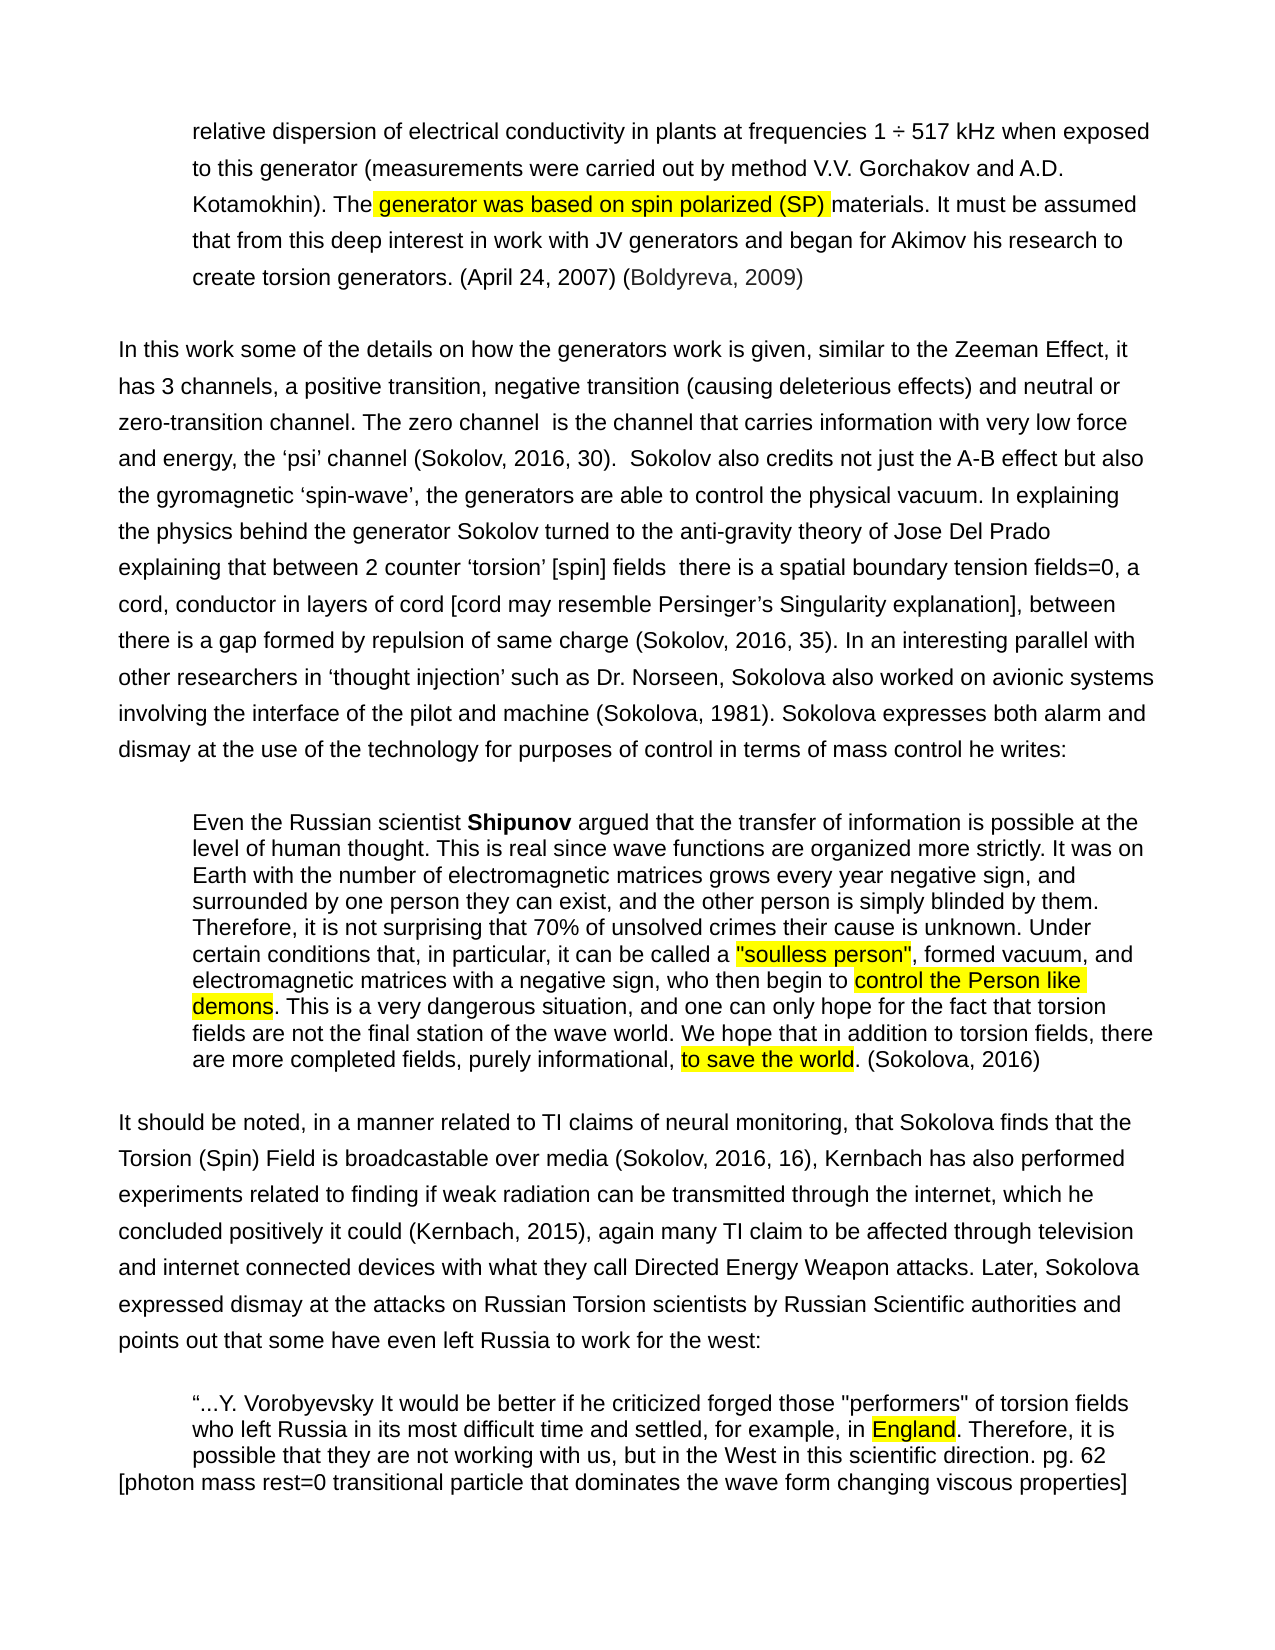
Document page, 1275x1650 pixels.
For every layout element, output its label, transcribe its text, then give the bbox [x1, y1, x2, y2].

text In this work some of the details on how the generators work is given, similar to the Zeeman Effect, it has 3 channels, a positive transition, negative transition (causing deleterious effects) and neutral or zero-transition channel. The zero channel is the channel that carries information with very low force and energy, the ‘psi’ channel (Sokolov, 2016, 30). Sokolov also credits not just the A-B effect but also the gyromagnetic ‘spin-wave’, the generators are able to control the physical vacuum. In explaining the physics behind the generator Sokolov turned to the anti-gravity theory of Jose Del Prado explaining that between 2 counter ‘torsion’ [spin] fields there is a spatial boundary tension fields=0, a cord, conductor in layers of cord [cord may resemble Persinger’s Singularity explanation], between there is a gap formed by repulsion of same charge (Sokolov, 2016, 35). In an interesting parallel with other researchers in ‘thought injection’ such as Dr. Norseen, Sokolova also worked on avionic systems involving the interface of the pilot and machine (Sokolova, 1981). Sokolova expresses both alarm and dismay at the use of the technology for purposes of control in terms of mass control he writes: [118, 336, 1157, 762]
text [photon mass rest=0 transitional particle that dominates the wave form changing viscous properties] [118, 1469, 1157, 1495]
text relative dispersion of electrical conductivity in plants at frequencies 1 ÷ 517 kHz when exposed to this generator (measurements were carried out by method V.V. Gorchakov and A.D. Kotamokhin). The generator was based on spin polarized (SP) materials. It must be assumed that from this deep interest in work with JV generators and began for Akimov his research to create torsion generators. (April 24, 2007) (Boldyreva, 2009) [192, 118, 1157, 290]
text “...Y. Vorobyevsky It would be better if he criticized forged those "performers" of torsion fields who left Russia in its most difficult time and settled, for example, in England. Therefore, it is possible that they are not working with us, but in the West in this scientific direction. pg. 62 [192, 1389, 1157, 1469]
text It should be noted, in a manner related to TI claims of neural monitoring, that Sokolova finds that the Torsion (Spin) Field is broadcastable over media (Sokolov, 2016, 16), Kernbach has also performed experiments related to finding if weak radiation can be transmitted through the internet, which he concluded positively it could (Kernbach, 2015), again many TI claim to be affected through television and internet connected devices with what they call Directed Energy Weapon attacks. Later, Sokolova expressed dismay at the attacks on Russian Torsion scientists by Russian Scientific authorities and points out that some have even left Russia to work for the west: [118, 1109, 1157, 1353]
text Even the Russian scientist Shipunov argued that the transfer of information is possible at the level of human thought. This is real since wave functions are organized more strictly. It was on Earth with the number of electromagnetic matrices grows every year negative sign, and surrounded by one person they can exist, and the other person is simply blinded by them. Therefore, it is not surprising that 70% of unsolved crimes their cause is unknown. Under certain conditions that, in particular, it can be called a "soulless person", formed vacuum, and electromagnetic matrices with a negative sign, who then begin to control the Person like demons. This is a very dangerous situation, and one can only hope for the fact that torsion fields are not the final station of the wave world. We hope that in addition to torsion fields, there are more completed fields, purely informational, to save the world. (Sokolova, 2016) [192, 809, 1157, 1072]
